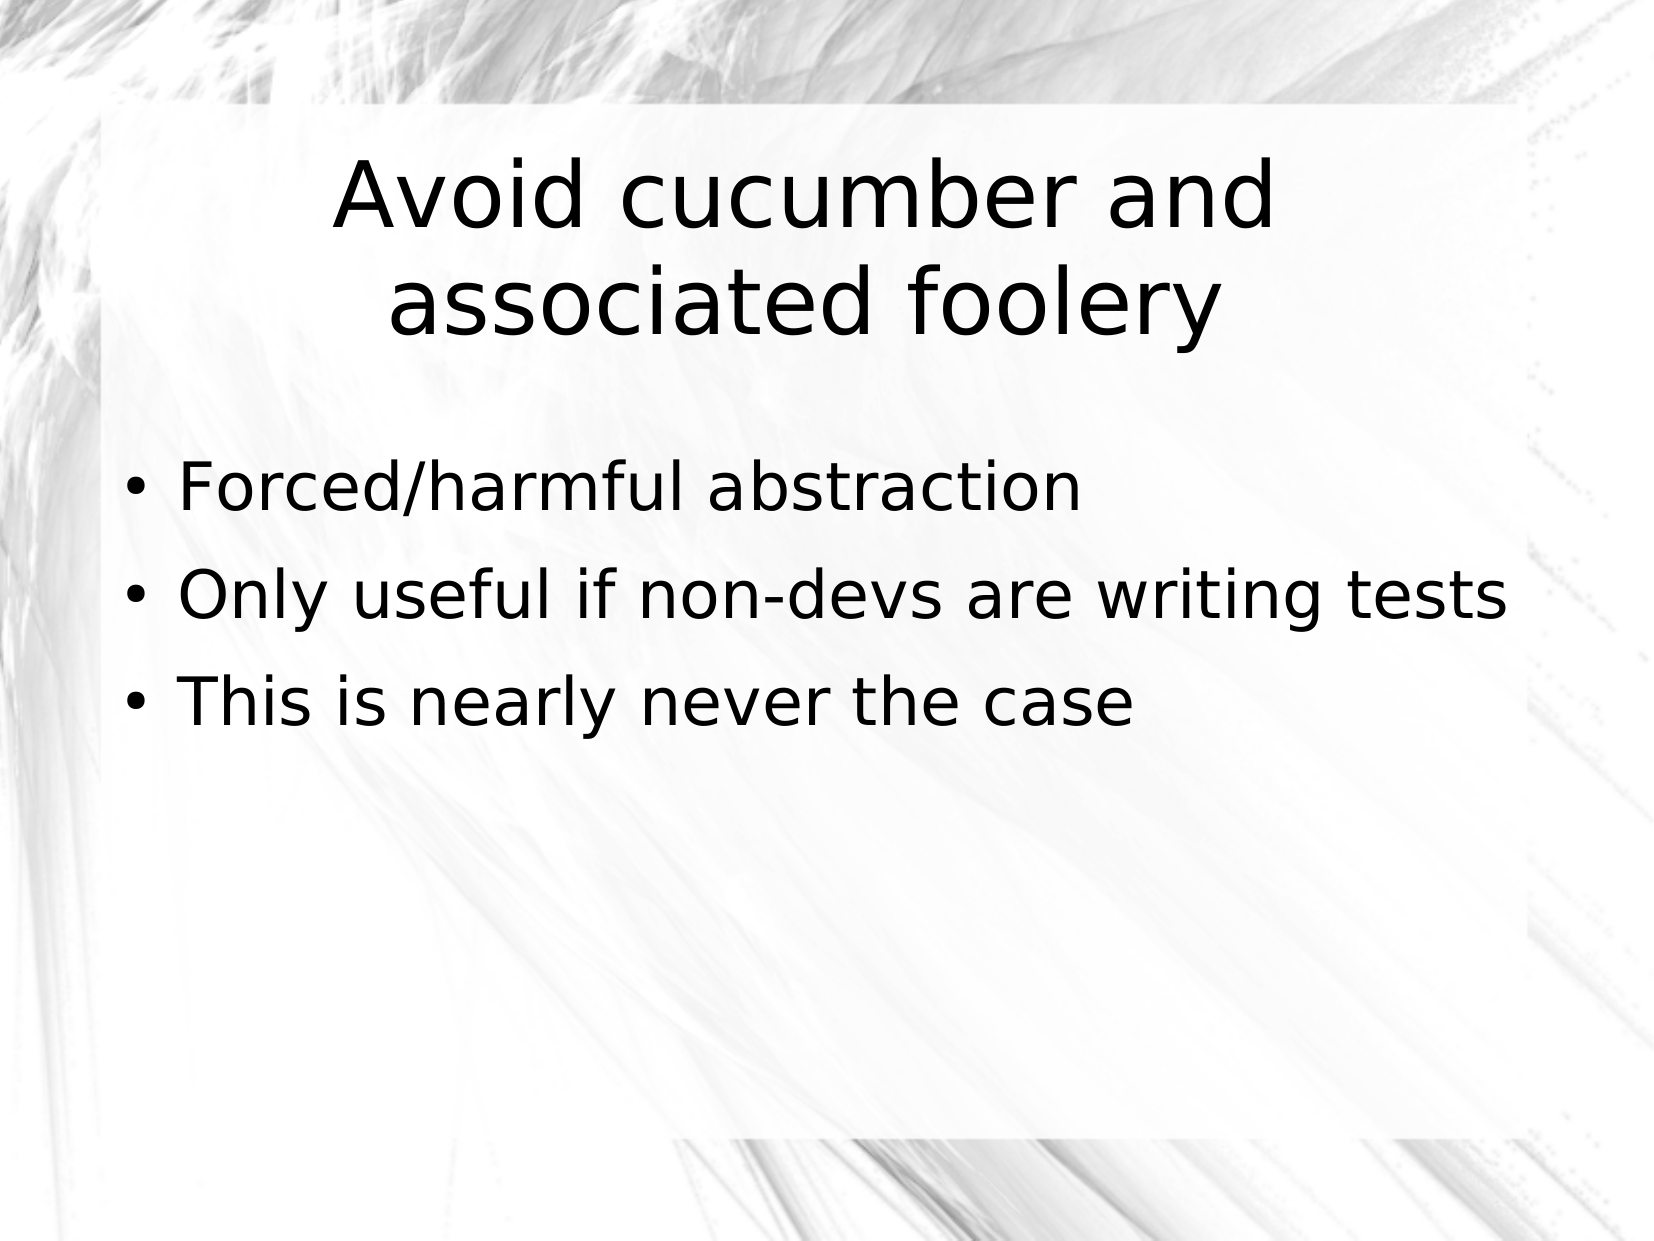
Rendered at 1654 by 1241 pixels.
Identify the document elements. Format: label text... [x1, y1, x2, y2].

list Forced/harmful abstraction Only useful if non-devs are writing tests This is nearly never the case [106, 448, 1560, 1169]
title Avoid cucumber and associated foolery [112, 141, 1501, 356]
picture [0, 0, 1654, 1241]
